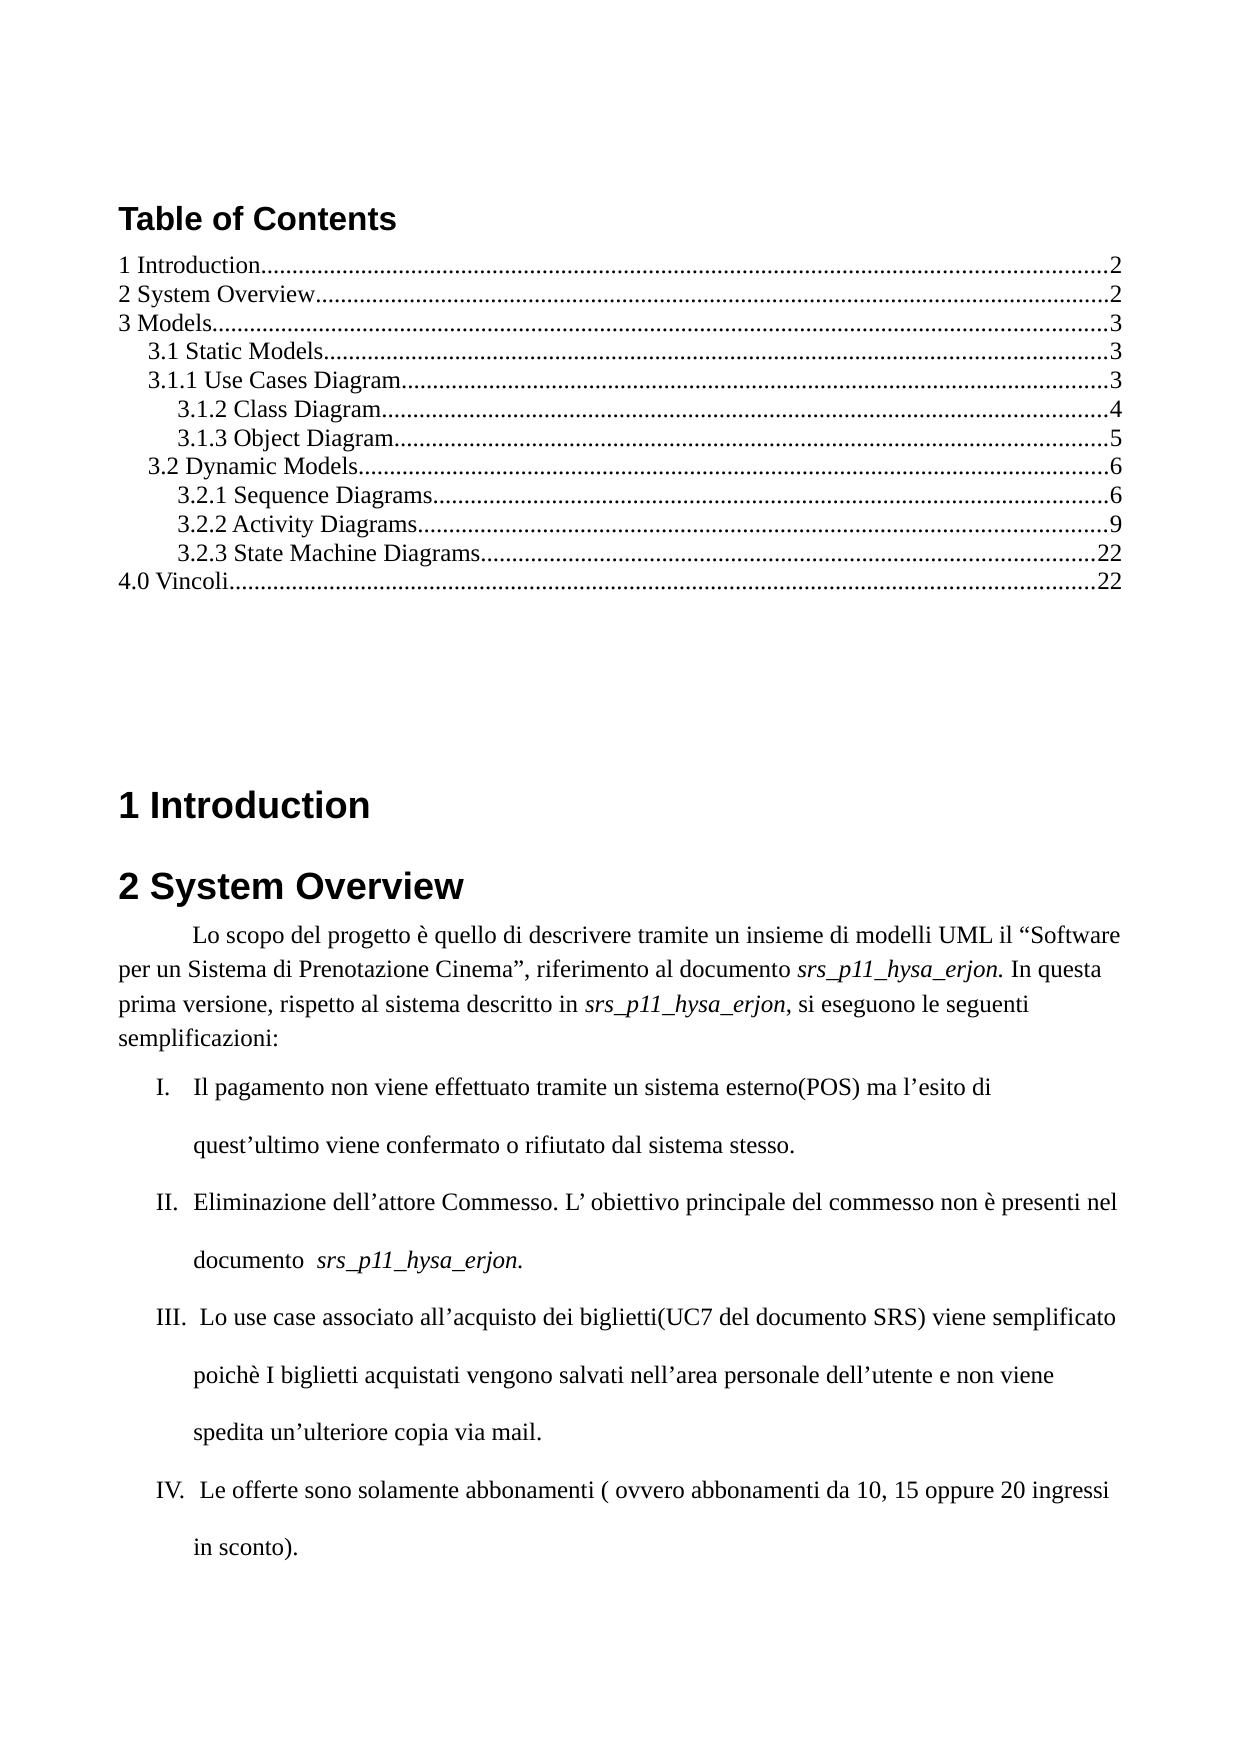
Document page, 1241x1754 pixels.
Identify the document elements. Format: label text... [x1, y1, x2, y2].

list Le offerte sono solamente abbonamenti ( ovvero abbonamenti da 10, 15 oppure 20 ingressi in sconto). [156, 1475, 1122, 1561]
subtitle Table of Contents [118, 199, 1122, 238]
list Il pagamento non viene effettuato tramite un sistema esterno(POS) ma l’esito di quest’ultimo viene confermato o rifiutato dal sistema stesso. [156, 1072, 1122, 1158]
subtitle 2 System Overview [118, 864, 1122, 907]
text 4.0 Vincoli 22 [118, 566, 1122, 595]
text 3.1.1 Use Cases Diagram 3 [148, 365, 1122, 394]
text 3.2.3 State Machine Diagrams 22 [177, 538, 1122, 566]
text 3.2.2 Activity Diagrams 9 [177, 509, 1122, 538]
subtitle 1 Introduction [118, 782, 1122, 826]
text Lo scopo del progetto è quello di descrivere tramite un insieme di modelli UML il “Software per un Sistema di Prenotazione Cinema”, riferimento al documento srs_p11_hysa_erjon. In questa prima versione, rispetto al sistema descritto in srs_p11_hysa_erjon, si eseguono le seguenti semplificazioni: [118, 920, 1122, 1052]
text 3.2.1 Sequence Diagrams 6 [177, 480, 1122, 509]
text 3.2 Dynamic Models 6 [148, 451, 1122, 480]
text 3.1 Static Models 3 [148, 336, 1122, 365]
text 2 System Overview 2 [118, 279, 1122, 308]
list Eliminazione dell’attore Commesso. L’ obiettivo principale del commesso non è presenti nel documento srs_p11_hysa_erjon. [156, 1187, 1122, 1273]
text 3 Models 3 [118, 308, 1122, 336]
text 3.1.2 Class Diagram 4 [177, 394, 1122, 423]
text 3.1.3 Object Diagram 5 [177, 423, 1122, 451]
text 1 Introduction 2 [118, 250, 1122, 279]
list Lo use case associato all’acquisto dei biglietti(UC7 del documento SRS) viene semplificato poichè I biglietti acquistati vengono salvati nell’area personale dell’utente e non viene spedita un’ulteriore copia via mail. [156, 1302, 1122, 1446]
